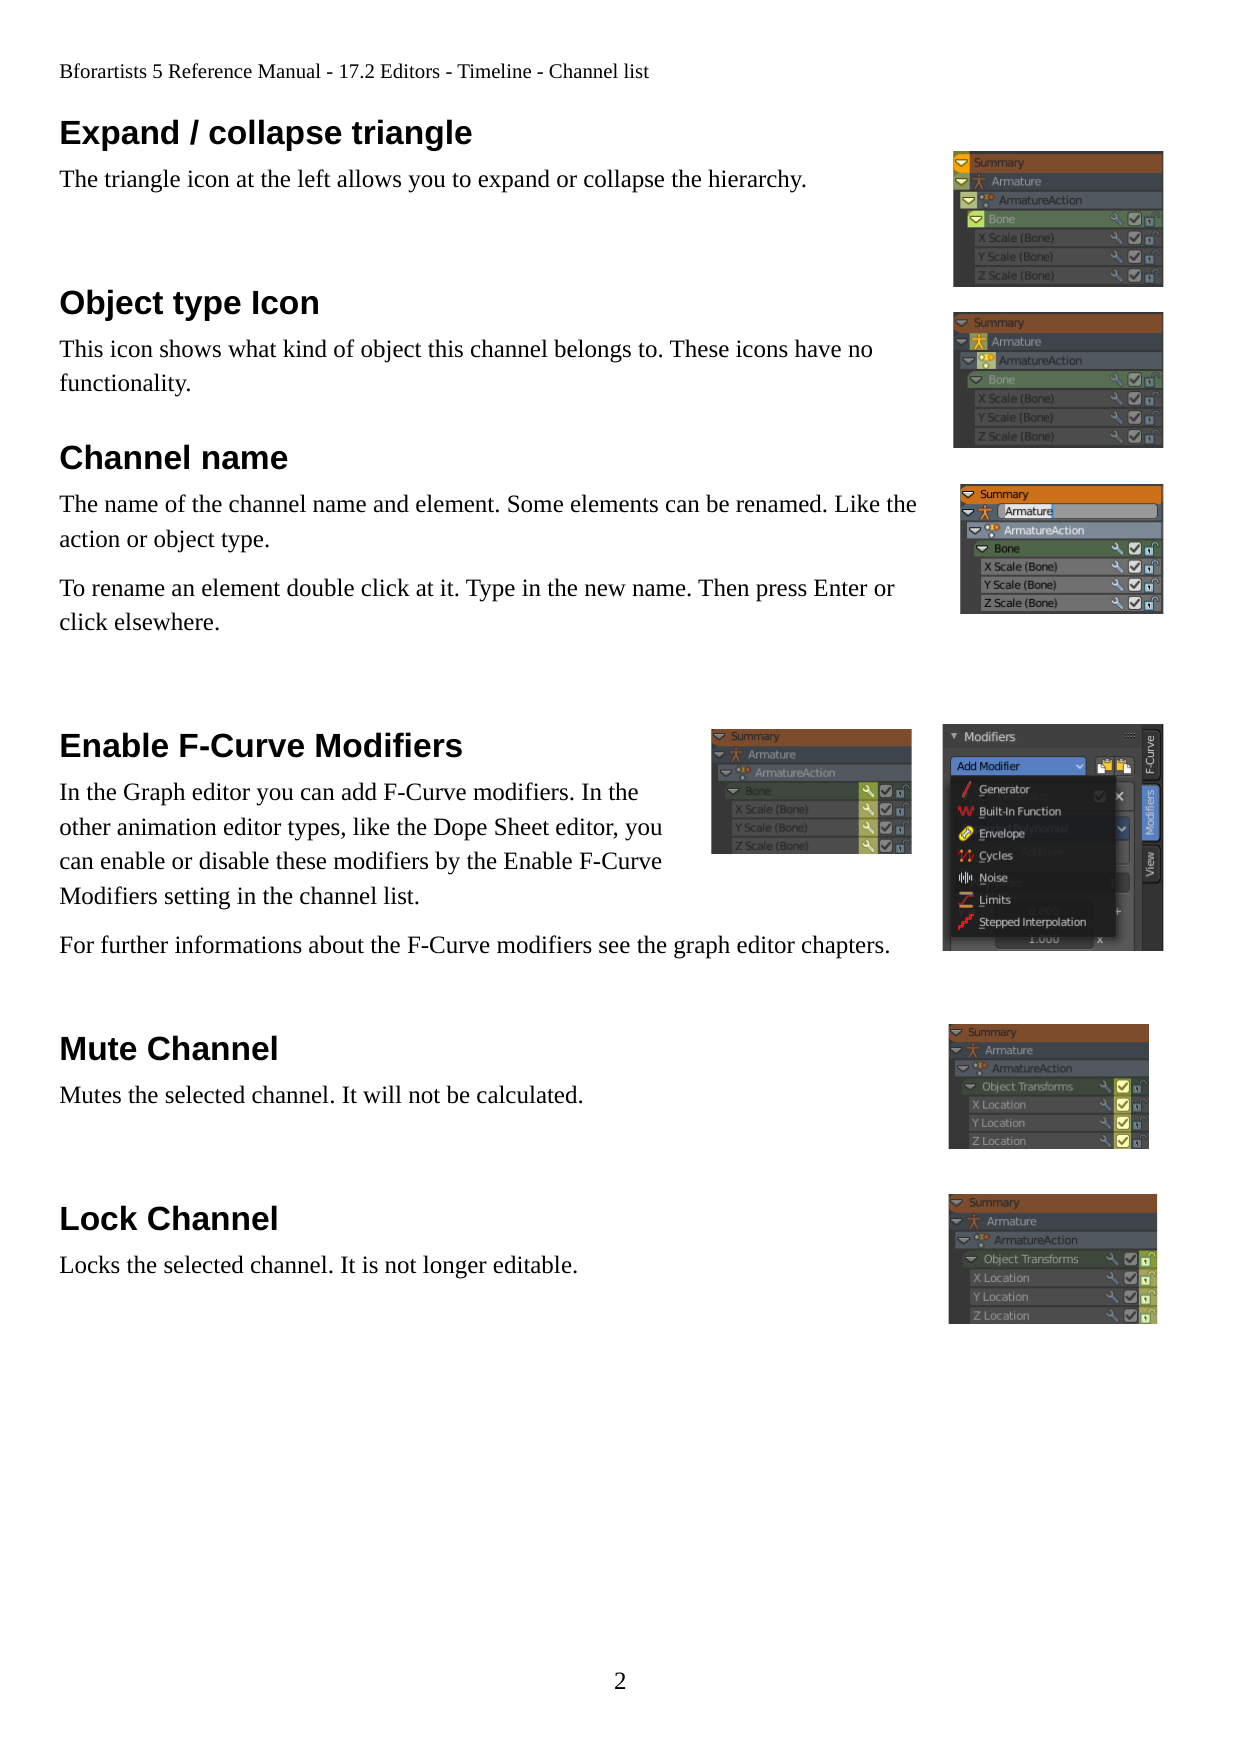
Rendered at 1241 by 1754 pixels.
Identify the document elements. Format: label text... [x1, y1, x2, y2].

picture [711, 729, 912, 854]
subtitle Channel name [59, 438, 1181, 477]
picture [948, 1194, 1158, 1324]
subtitle [1164, 726, 1181, 765]
text This icon shows what kind of object this channel belongs to. These icons have no functionality. [59, 334, 953, 397]
text To rename an element double click at it. Type in the new name. Then press Enter or click elsewhere. [59, 573, 1181, 636]
subtitle Mute Channel [59, 1029, 948, 1067]
picture [948, 1024, 1149, 1149]
subtitle Object type Icon [59, 283, 1181, 321]
subtitle [1158, 1199, 1181, 1237]
picture [942, 724, 1164, 951]
subtitle Expand / collapse triangle [59, 113, 1181, 151]
text In the Graph editor you can add F-Curve modifiers. In the other animation editor types, like the Dope Sheet editor, you can enable or disable these modifiers by the Enable F-Curve Modifiers setting in the channel list. [59, 777, 942, 910]
subtitle Lock Channel [59, 1199, 948, 1237]
text Mutes the selected channel. It will not be calculated. [59, 1080, 948, 1108]
text For further informations about the F-Curve modifiers see the graph editor chapters. [59, 930, 1181, 959]
subtitle [1149, 1029, 1181, 1067]
picture [953, 312, 1164, 448]
text Locks the selected channel. It is not longer editable. [59, 1250, 948, 1279]
picture [960, 484, 1164, 614]
picture [953, 151, 1164, 287]
subtitle Enable F-Curve Modifiers [59, 726, 942, 765]
text The name of the channel name and element. Some elements can be renamed. Like the action or object type. [59, 489, 960, 553]
text The triangle icon at the left allows you to expand or collapse the hierarchy. [59, 164, 953, 192]
